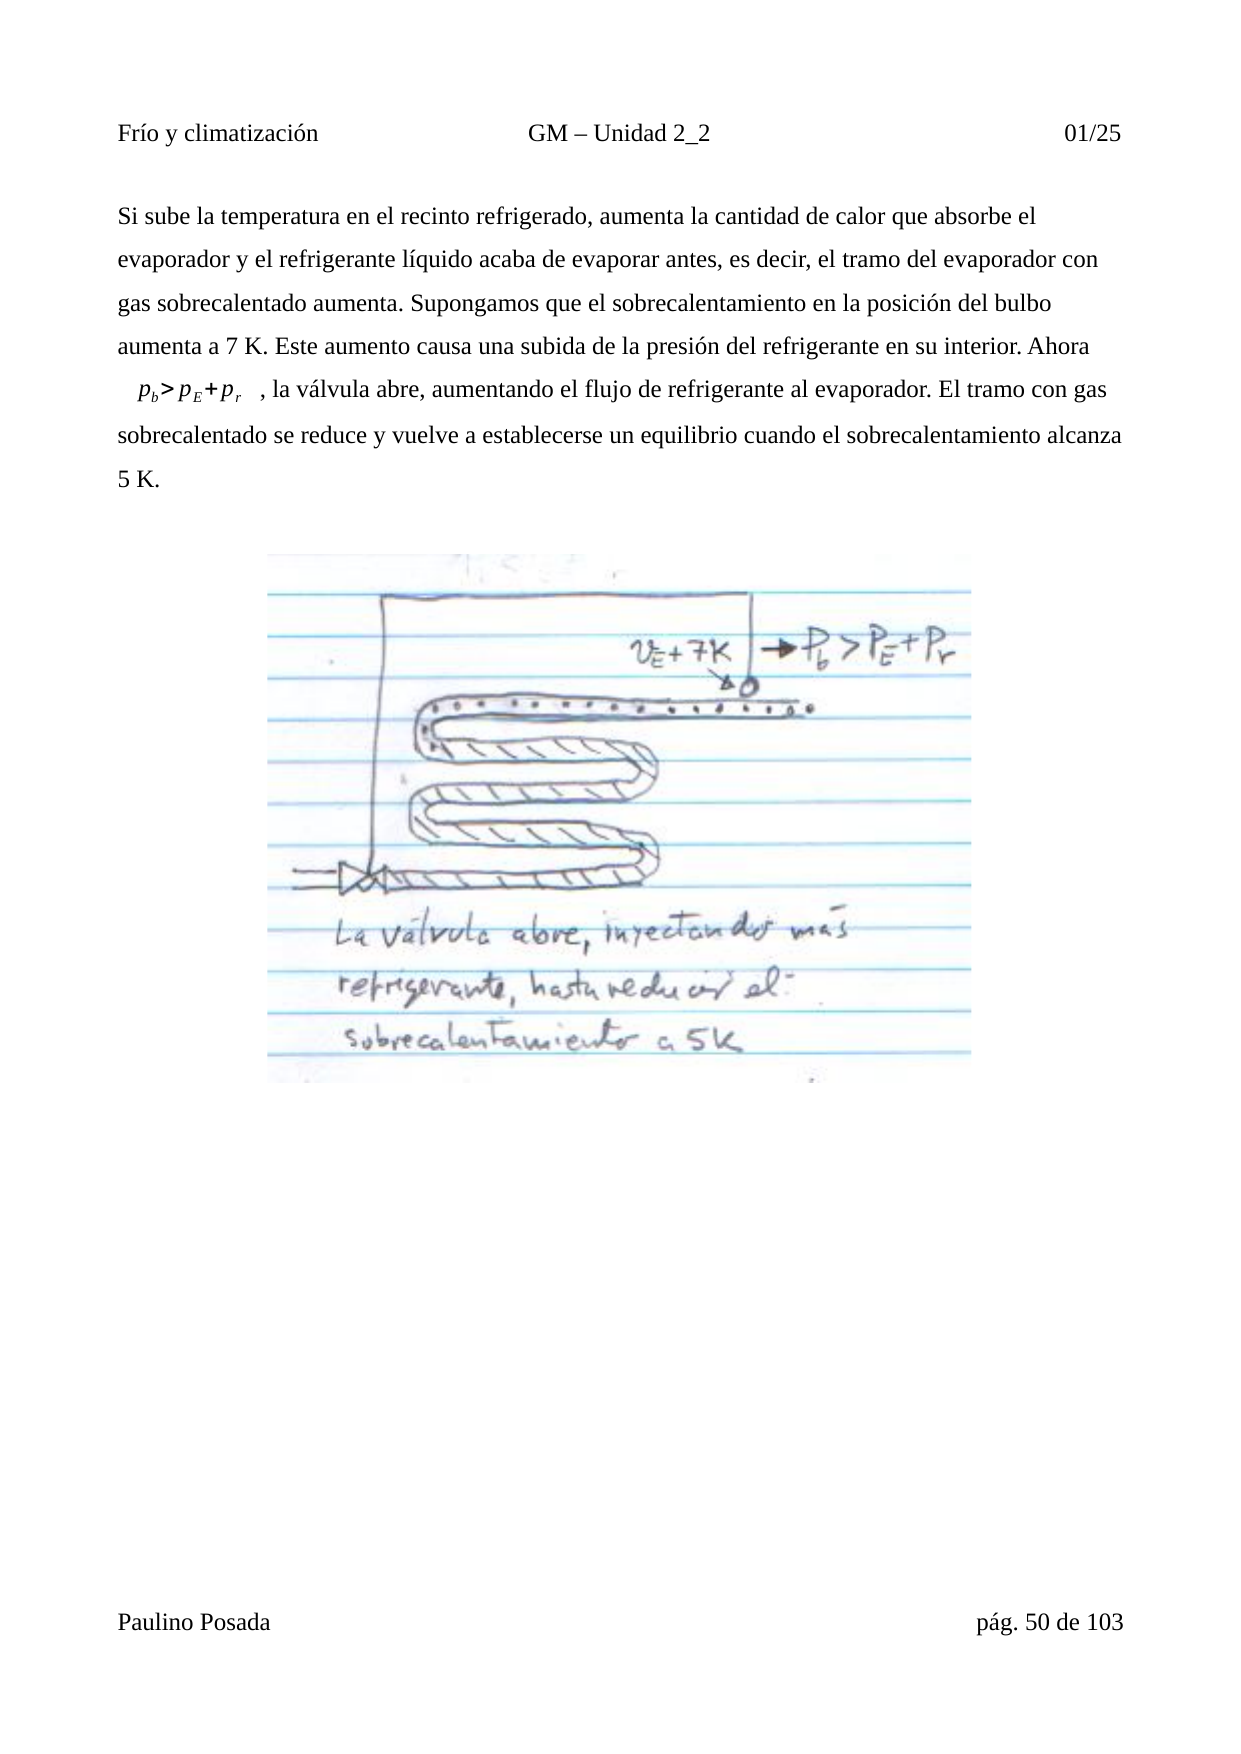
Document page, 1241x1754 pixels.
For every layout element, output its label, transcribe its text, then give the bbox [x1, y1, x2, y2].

picture [267, 554, 972, 1083]
text Si sube la temperatura en el recinto refrigerado, aumenta la cantidad de calor que absorbe el evaporador y el refrigerante líquido acaba de evaporar antes, es decir, el tramo del evaporador con gas sobrecalentado aumenta. Supongamos que el sobrecalentamiento en la posición del bulbo aumenta a 7 K. Este aumento causa una subida de la presión del refrigerante en su interior. Ahora , la válvula abre, aumentando el flujo de refrigerante al evaporador. El tramo con gas sobrecalentado se reduce y vuelve a establecerse un equilibrio cuando el sobrecalentamiento alcanza 5 K. [117, 201, 1123, 492]
